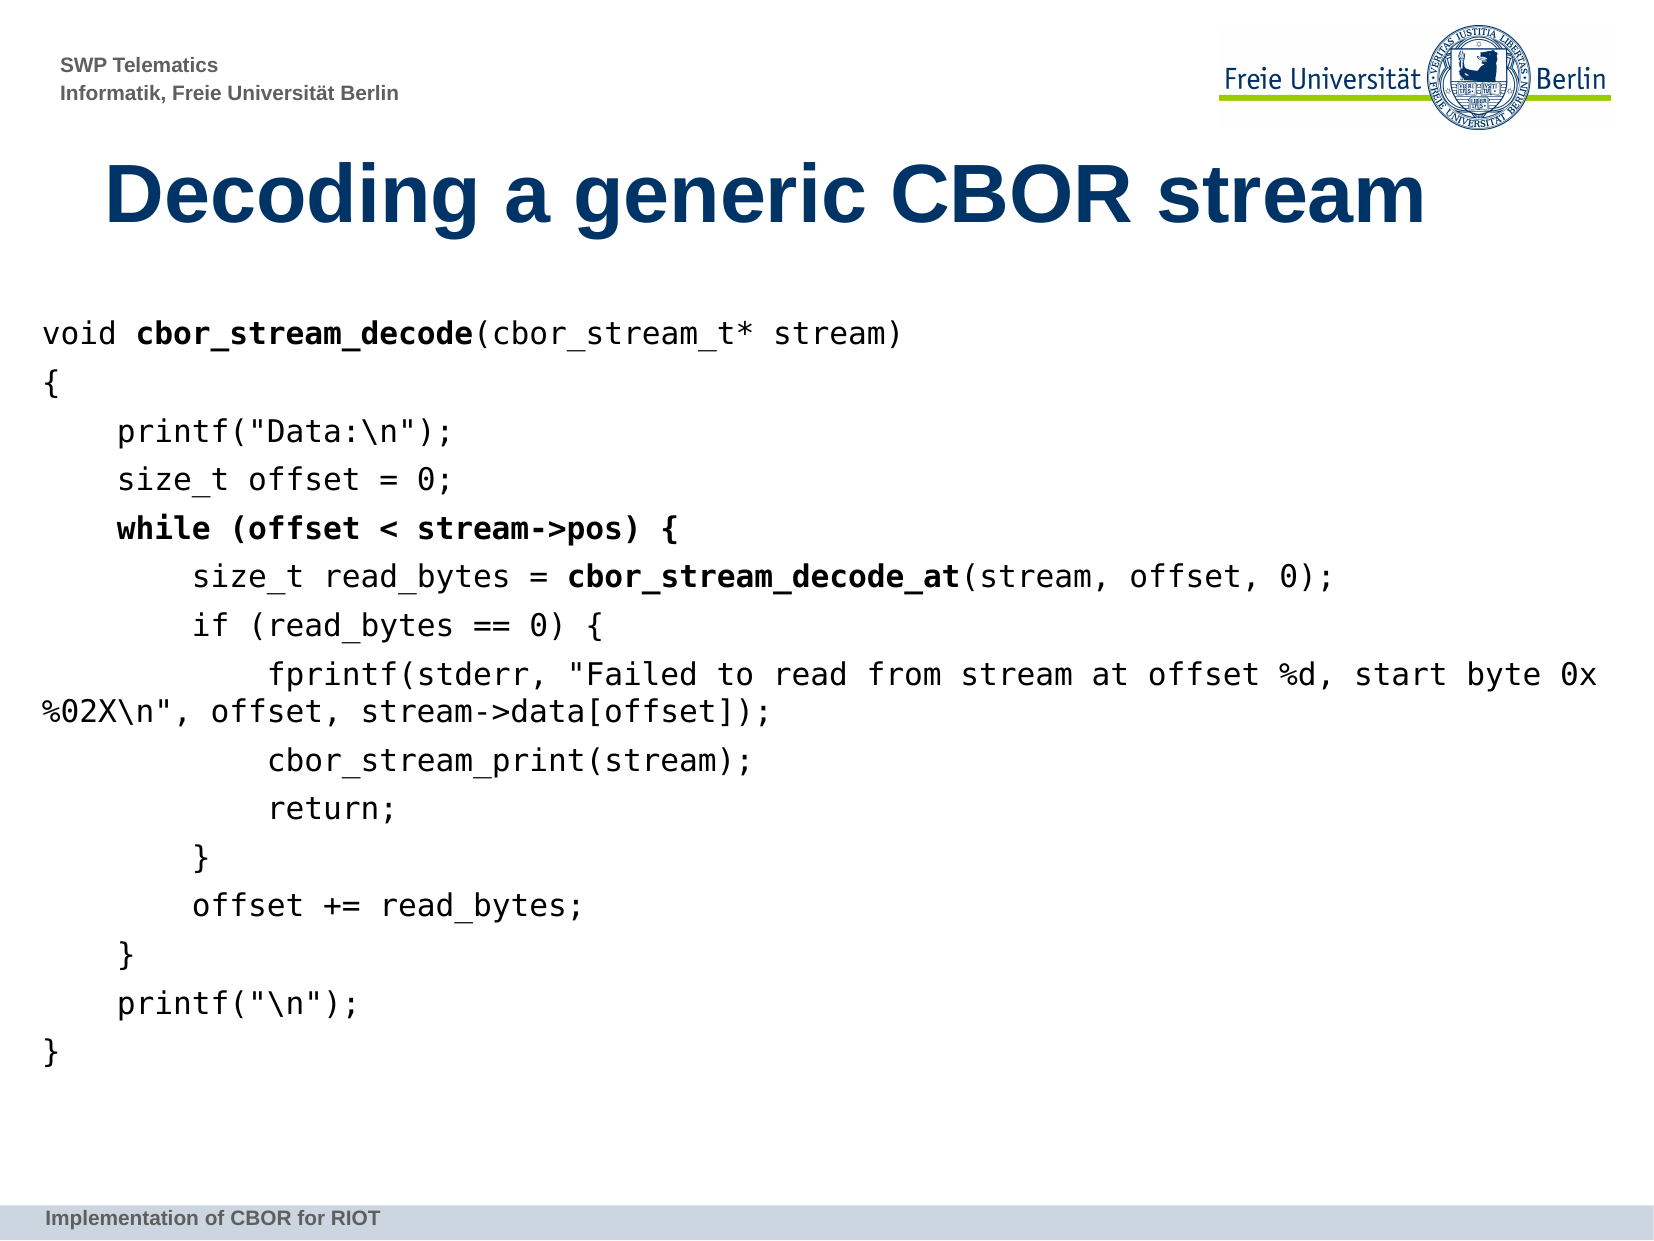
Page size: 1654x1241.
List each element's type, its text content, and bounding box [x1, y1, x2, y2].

title Decoding a generic CBOR stream [45, 147, 1609, 260]
list void cbor_stream_decode(cbor_stream_t* stream) { printf("Data:\n"); size_t offset = 0; while (offset < stream->pos) { size_t read_bytes = cbor_stream_decode_at(stream, offset, 0); if (read_bytes == 0) { fprintf(stderr, "Failed to read from stream at offset %d, start byte 0x%02X\n", offset, stream->data[offset]); cbor_stream_print(stream); return; } offset += read_bytes; } printf("\n"); } [41, 315, 1606, 1070]
picture [1219, 25, 1611, 130]
